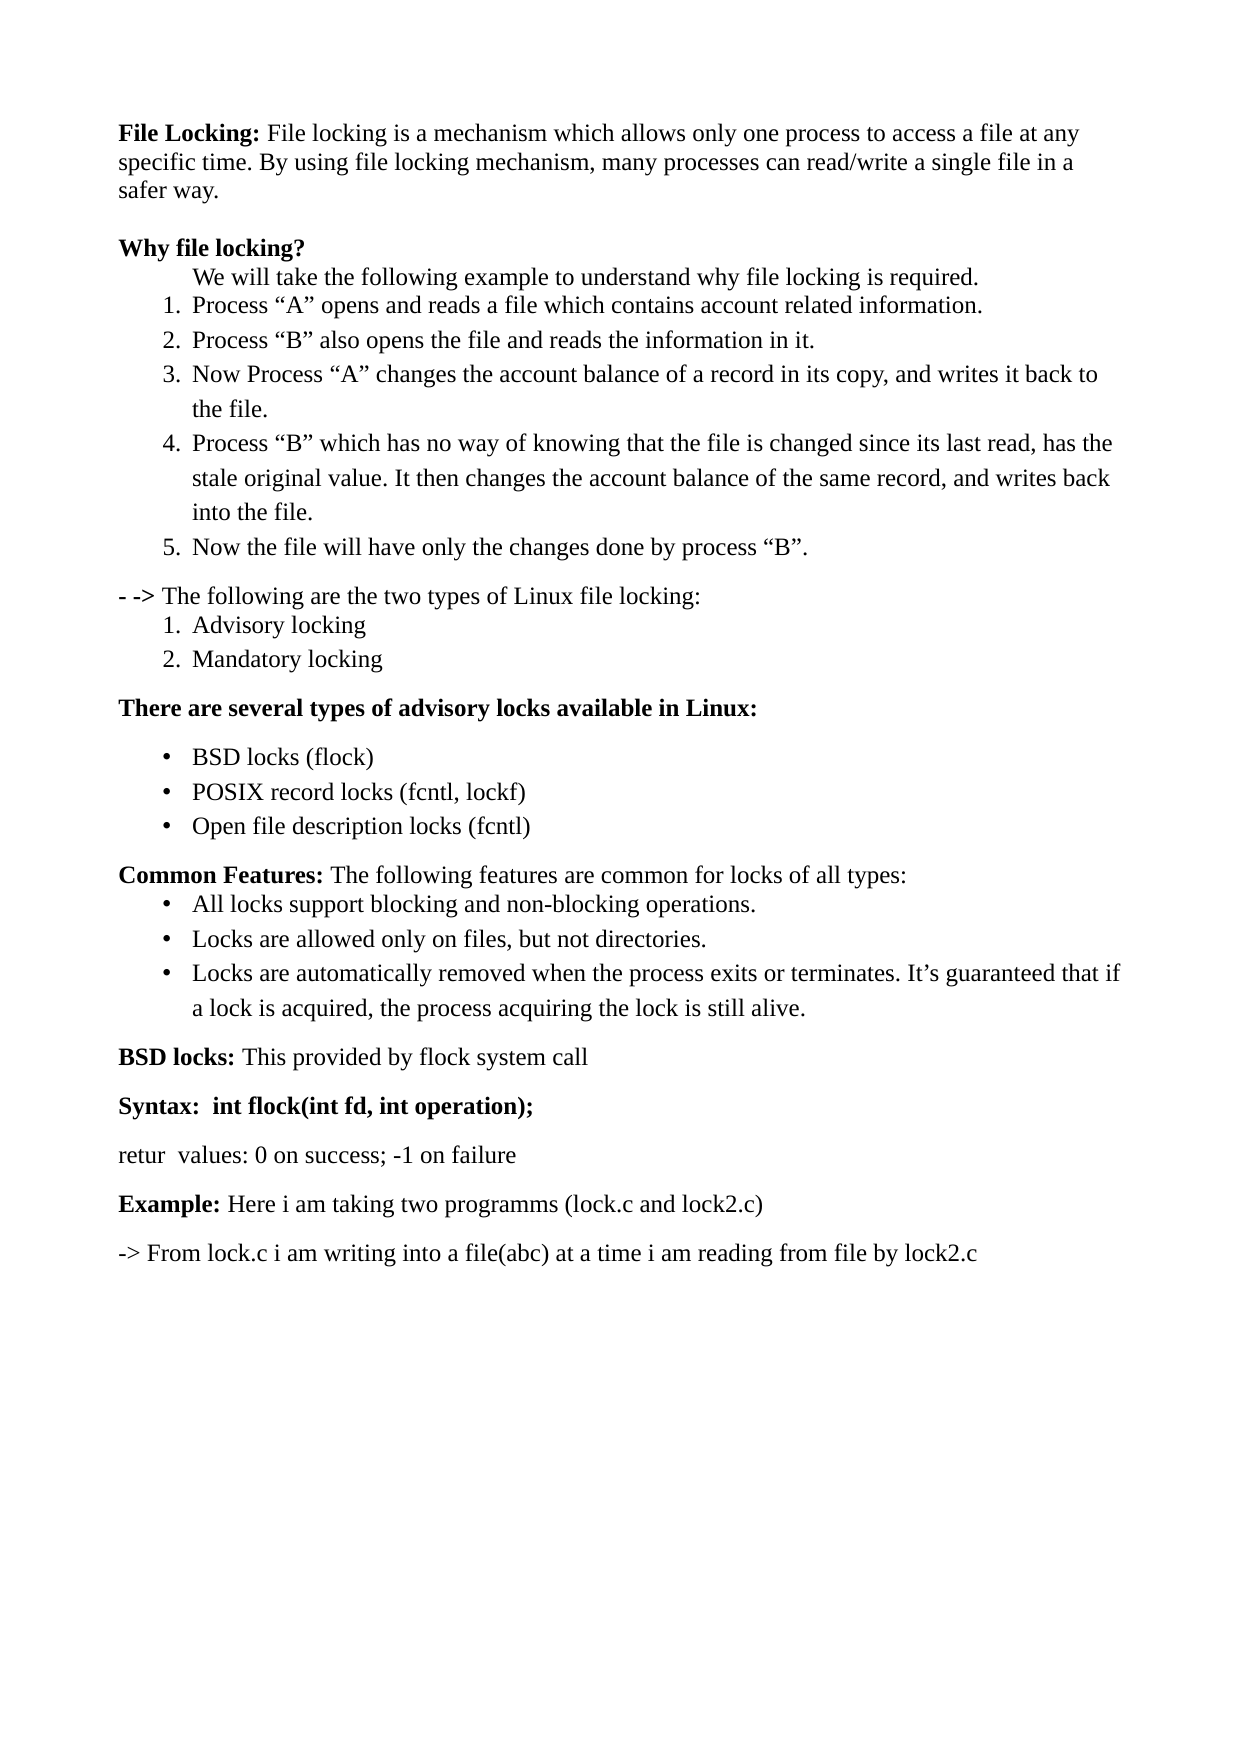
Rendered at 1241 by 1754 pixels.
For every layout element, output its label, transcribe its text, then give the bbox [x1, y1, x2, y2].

list Advisory locking [162, 610, 1122, 638]
list Open file description locks (fcntl) [162, 811, 1122, 840]
list Process “B” which has no way of knowing that the file is changed since its last read, has the stale original value. It then changes the account balance of the same record, and writes back into the file. [162, 428, 1122, 526]
text retur values: 0 on success; -1 on failure [118, 1140, 1122, 1168]
text We will take the following example to understand why file locking is required. [118, 262, 1122, 291]
list Locks are allowed only on files, but not directories. [162, 924, 1122, 952]
list Locks are automatically removed when the process exits or terminates. It’s guaranteed that if a lock is acquired, the process acquiring the lock is still alive. [162, 958, 1122, 1021]
text Syntax: int flock(int fd, int operation); [118, 1091, 1122, 1119]
text - -> The following are the two types of Linux file locking: [118, 581, 1122, 610]
text -> From lock.c i am writing into a file(abc) at a time i am reading from file by lock2.c [118, 1238, 1122, 1267]
list Mandatory locking [162, 644, 1122, 673]
list Now Process “A” changes the account balance of a record in its copy, and writes it back to the file. [162, 359, 1122, 423]
text Why file locking? [118, 233, 1122, 262]
list BSD locks (flock) [162, 742, 1122, 771]
list Process “A” opens and reads a file which contains account related information. [162, 291, 1122, 319]
list All locks support blocking and non-blocking operations. [162, 889, 1122, 918]
list Process “B” also opens the file and reads the information in it. [162, 325, 1122, 354]
text File Locking: File locking is a mechanism which allows only one process to access a file at any specific time. By using file locking mechanism, many processes can read/write a single file in a safer way. [118, 118, 1122, 204]
text Example: Here i am taking two programms (lock.c and lock2.c) [118, 1189, 1122, 1218]
text BSD locks: This provided by flock system call [118, 1042, 1122, 1070]
text There are several types of advisory locks available in Linux: [118, 693, 1122, 722]
list Now the file will have only the changes done by process “B”. [162, 532, 1122, 561]
list POSIX record locks (fcntl, lockf) [162, 777, 1122, 806]
text Common Features: The following features are common for locks of all types: [118, 860, 1122, 889]
